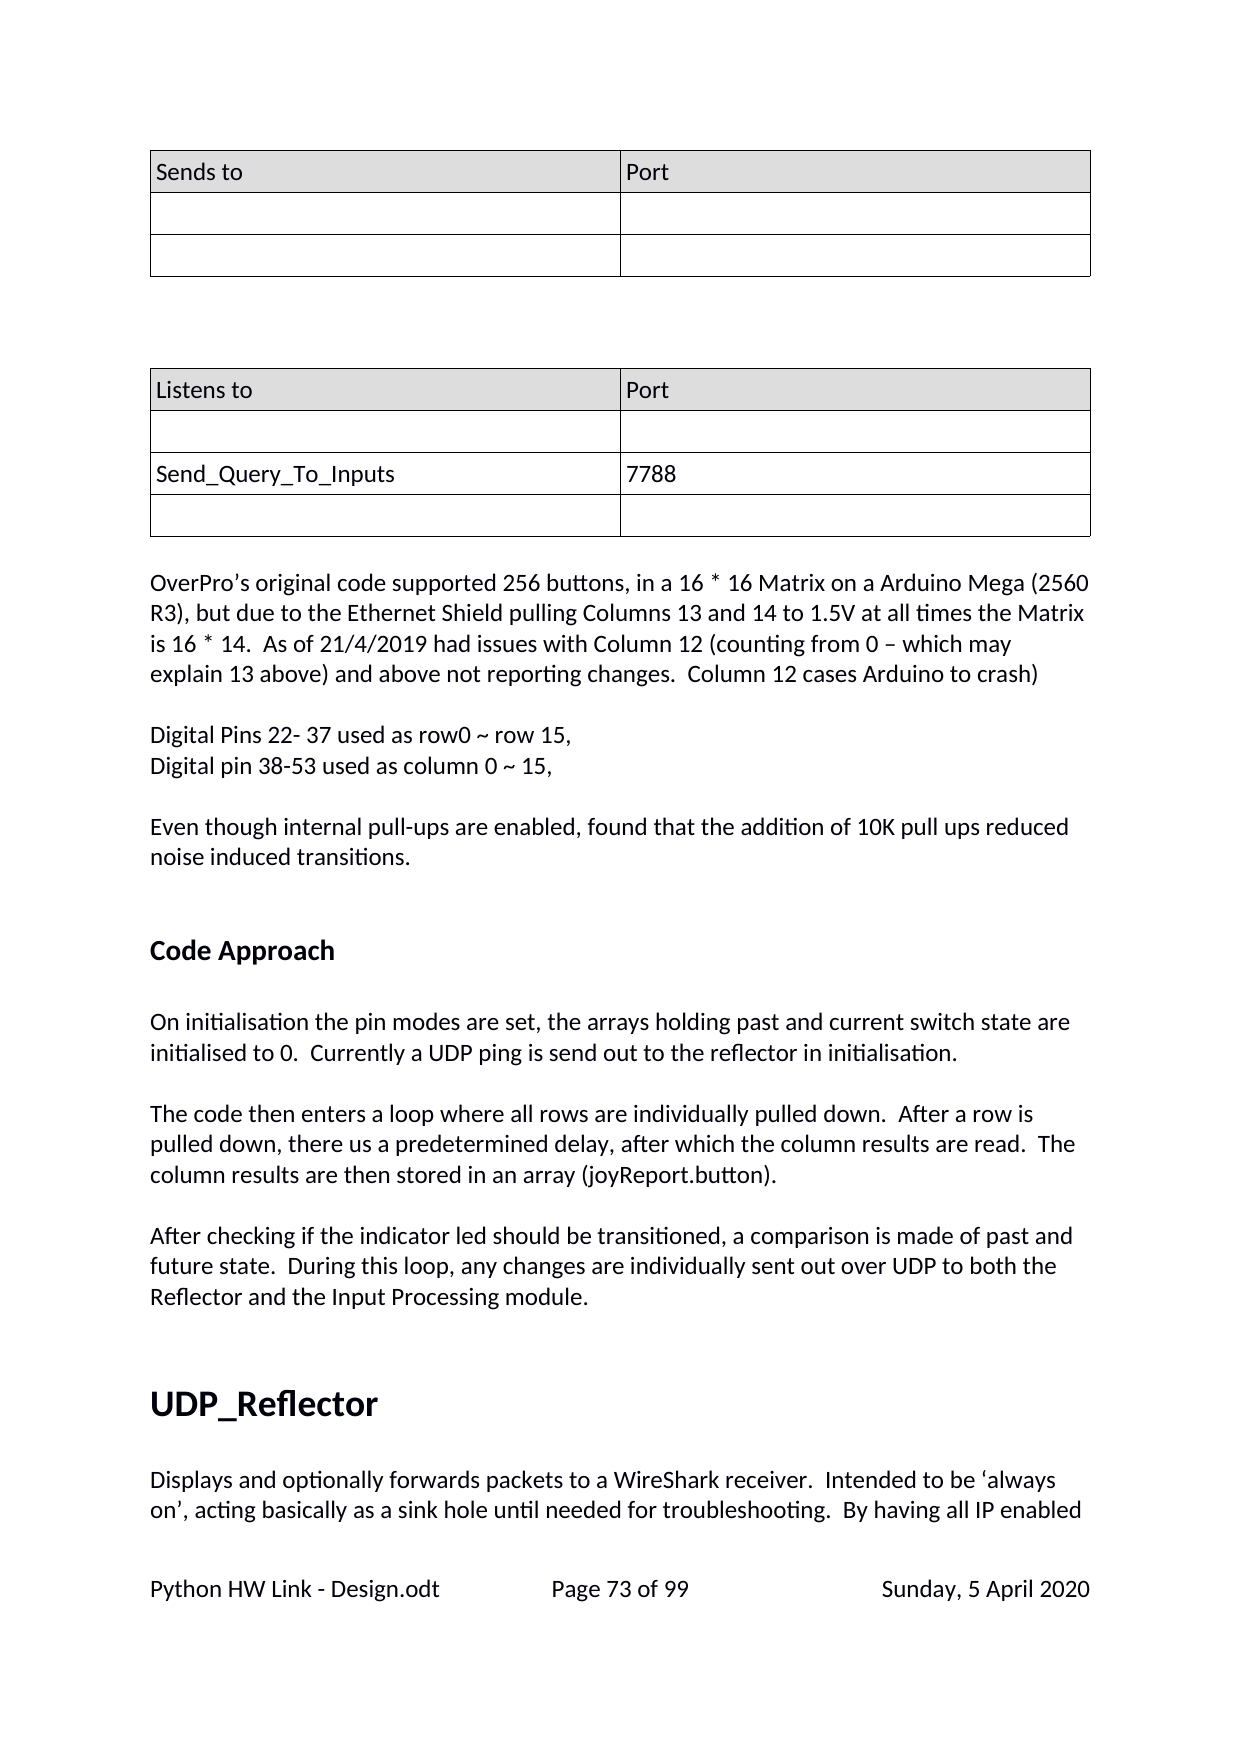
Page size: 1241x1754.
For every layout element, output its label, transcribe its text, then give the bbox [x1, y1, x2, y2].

text On initialisation the pin modes are set, the arrays holding past and current switch state are initialised to 0. Currently a UDP ping is send out to the reflector in initialisation. [150, 1006, 1090, 1067]
text Digital Pins 22- 37 used as row0 ~ row 15, [150, 719, 1090, 750]
text The code then enters a loop where all rows are individually pulled down. After a row is pulled down, there us a predetermined delay, after which the column results are read. The column results are then stored in an array (joyReport.button). [150, 1098, 1090, 1189]
text After checking if the indicator led should be transitioned, a comparison is made of past and future state. During this loop, any changes are individually sent out over UDP to both the Reflector and the Input Processing module. [150, 1220, 1090, 1311]
table_cell [151, 495, 620, 536]
table_header Port [621, 151, 1090, 192]
text Even though internal pull-ups are enabled, found that the addition of 10K pull ups reduced noise induced transitions. [150, 811, 1090, 872]
table_header Sends to [151, 151, 620, 192]
table_cell [621, 495, 1090, 536]
table_cell [151, 193, 620, 234]
table_cell Send_Query_To_Inputs [151, 453, 620, 494]
text Displays and optionally forwards packets to a WireShark receiver. Intended to be ‘always on’, acting basically as a sink hole until needed for troubleshooting. By having all IP enabled [150, 1464, 1090, 1525]
text OverPro’s original code supported 256 buttons, in a 16 * 16 Matrix on a Arduino Mega (2560 R3), but due to the Ethernet Shield pulling Columns 13 and 14 to 1.5V at all times the Matrix is 16 * 14. As of 21/4/2019 had issues with Column 12 (counting from 0 – which may explain 13 above) and above not reporting changes. Column 12 cases Arduino to crash) [150, 567, 1090, 689]
subtitle Code Approach [150, 932, 1090, 967]
table_cell [621, 193, 1090, 234]
table_cell [621, 235, 1090, 276]
table_cell [621, 411, 1090, 452]
subtitle UDP_Reflector [150, 1379, 1090, 1425]
table_cell [151, 411, 620, 452]
text Digital pin 38-53 used as column 0 ~ 15, [150, 750, 1090, 781]
table_header Listens to [151, 369, 620, 410]
table_cell 7788 [621, 453, 1090, 494]
table_header Port [621, 369, 1090, 410]
table_cell [151, 235, 620, 276]
